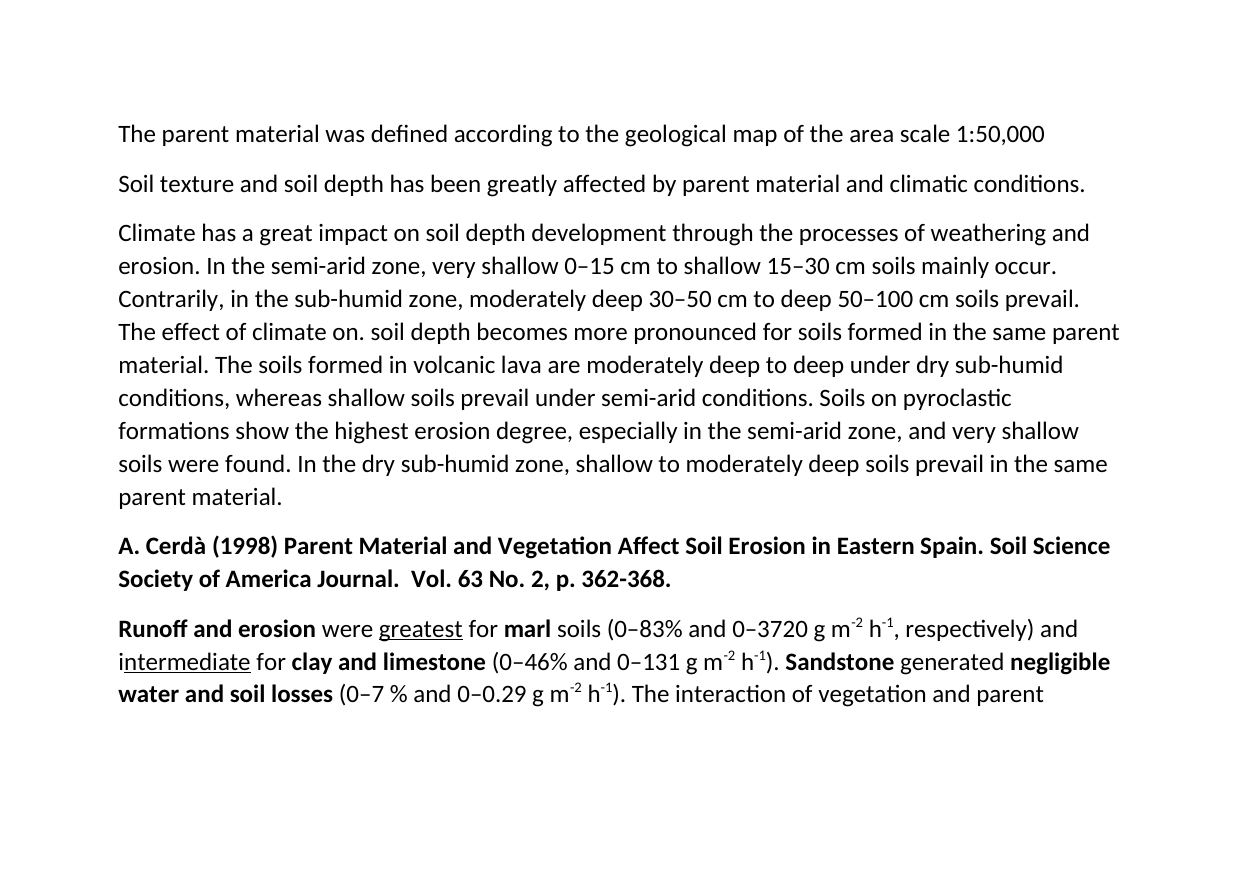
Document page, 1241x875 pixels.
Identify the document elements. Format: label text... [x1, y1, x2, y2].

text Climate has a great impact on soil depth development through the processes of weathering and erosion. In the semi-arid zone, very shallow 0–15 cm to shallow 15–30 cm soils mainly occur. Contrarily, in the sub-humid zone, moderately deep 30–50 cm to deep 50–100 cm soils prevail. The effect of climate on. soil depth becomes more pronounced for soils formed in the same parent material. The soils formed in volcanic lava are moderately deep to deep under dry sub-humid conditions, whereas shallow soils prevail under semi-arid conditions. Soils on pyroclastic formations show the highest erosion degree, especially in the semi-arid zone, and very shallow soils were found. In the dry sub-humid zone, shallow to moderately deep soils prevail in the same parent material. [118, 217, 1122, 511]
text Runoff and erosion were greatest for marl soils (0–83% and 0–3720 g m-2 h-1, respectively) and intermediate for clay and limestone (0–46% and 0–131 g m-2 h-1). Sandstone generated negligible water and soil losses (0–7 % and 0–0.29 g m-2 h-1). The interaction of vegetation and parent [118, 613, 1122, 709]
text The parent material was defined according to the geological map of the area scale 1:50,000 [118, 118, 1122, 149]
text Soil texture and soil depth has been greatly affected by parent material and climatic conditions. [118, 168, 1122, 198]
text A. Cerdà (1998) Parent Material and Vegetation Affect Soil Erosion in Eastern Spain. Soil Science Society of America Journal. Vol. 63 No. 2, p. 362-368. [118, 530, 1122, 594]
